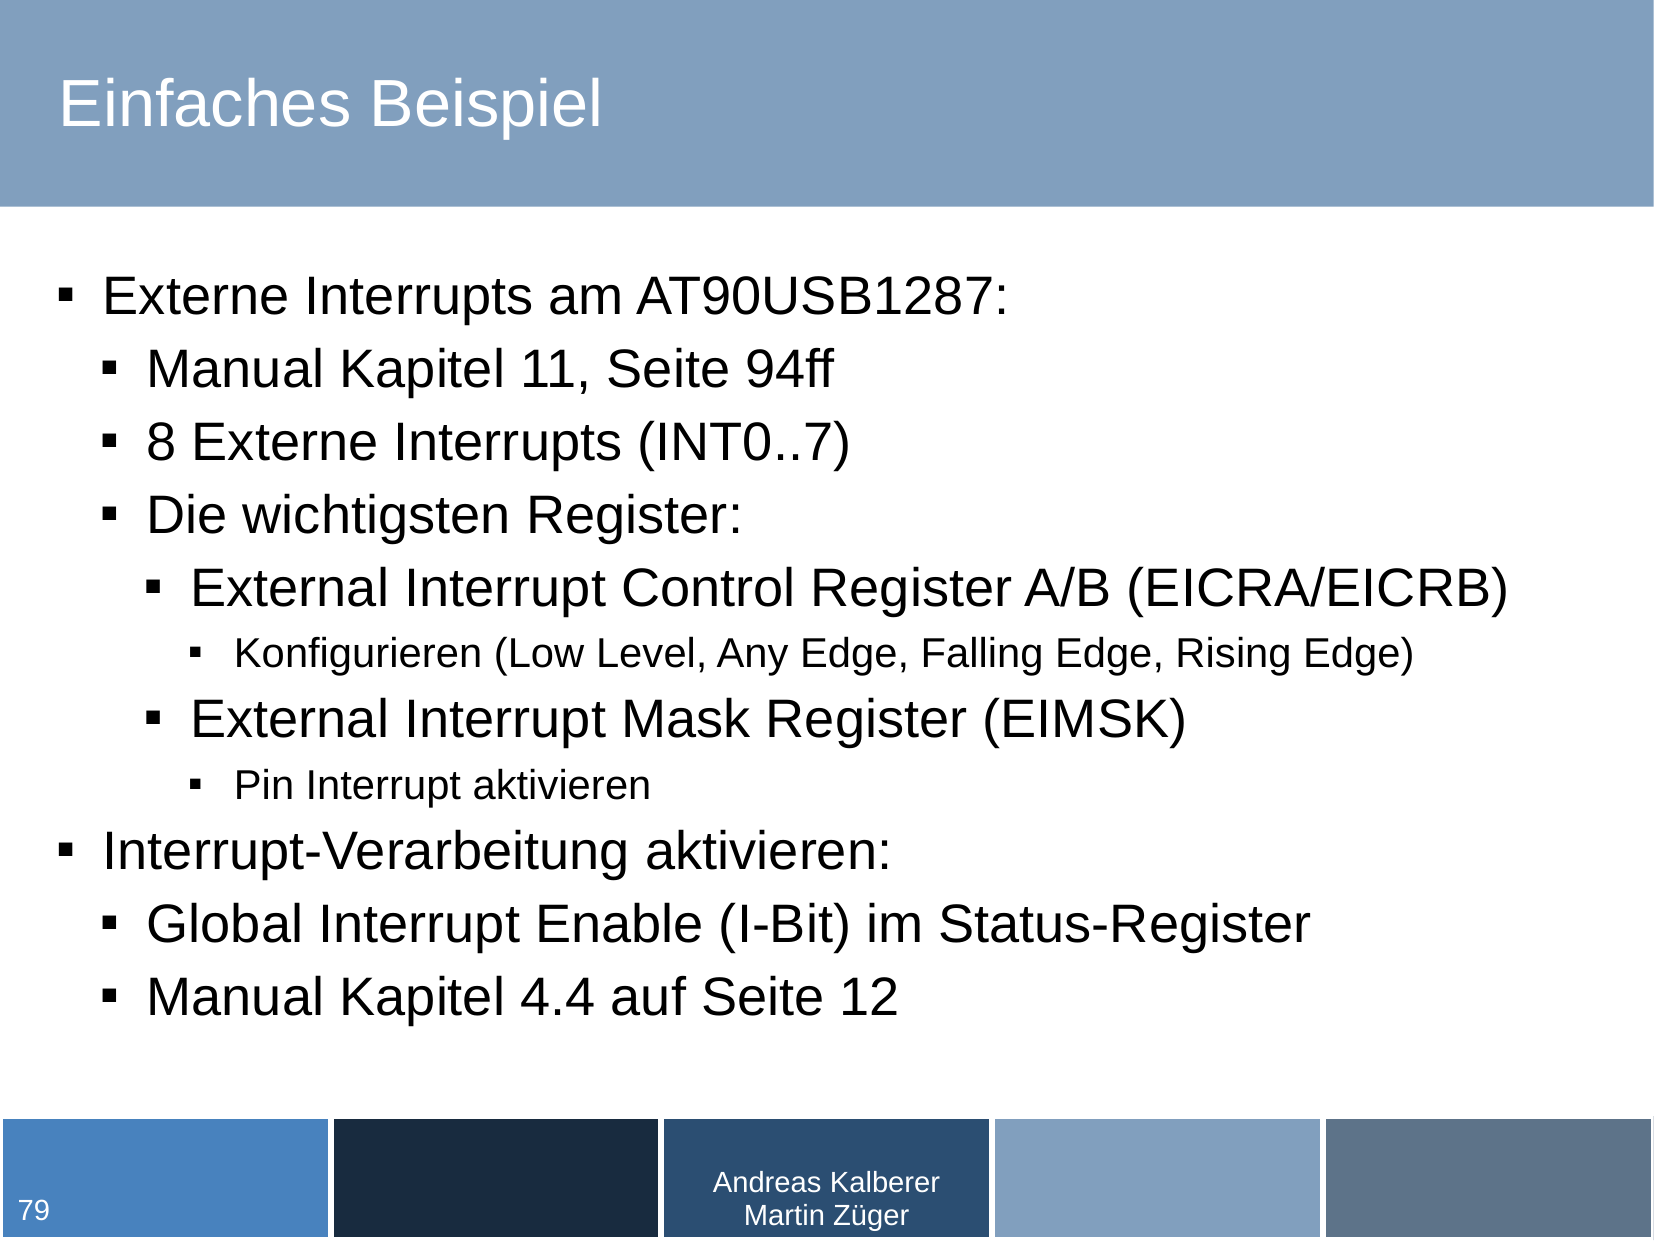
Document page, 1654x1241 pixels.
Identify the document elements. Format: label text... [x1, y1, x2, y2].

list Externe Interrupts am AT90USB1287: Manual Kapitel 11, Seite 94ff 8 Externe Interrupts (INT0..7) Die wichtigsten Register: External Interrupt Control Register A/B (EICRA/EICRB) Konfigurieren (Low Level, Any Edge, Falling Edge, Rising Edge) External Interrupt Mask Register (EIMSK) Pin Interrupt aktivieren Interrupt-Verarbeitung aktivieren: Global Interrupt Enable (I-Bit) im Status-Register Manual Kapitel 4.4 auf Seite 12 [59, 265, 1595, 1030]
title Einfaches Beispiel [59, 29, 1595, 178]
